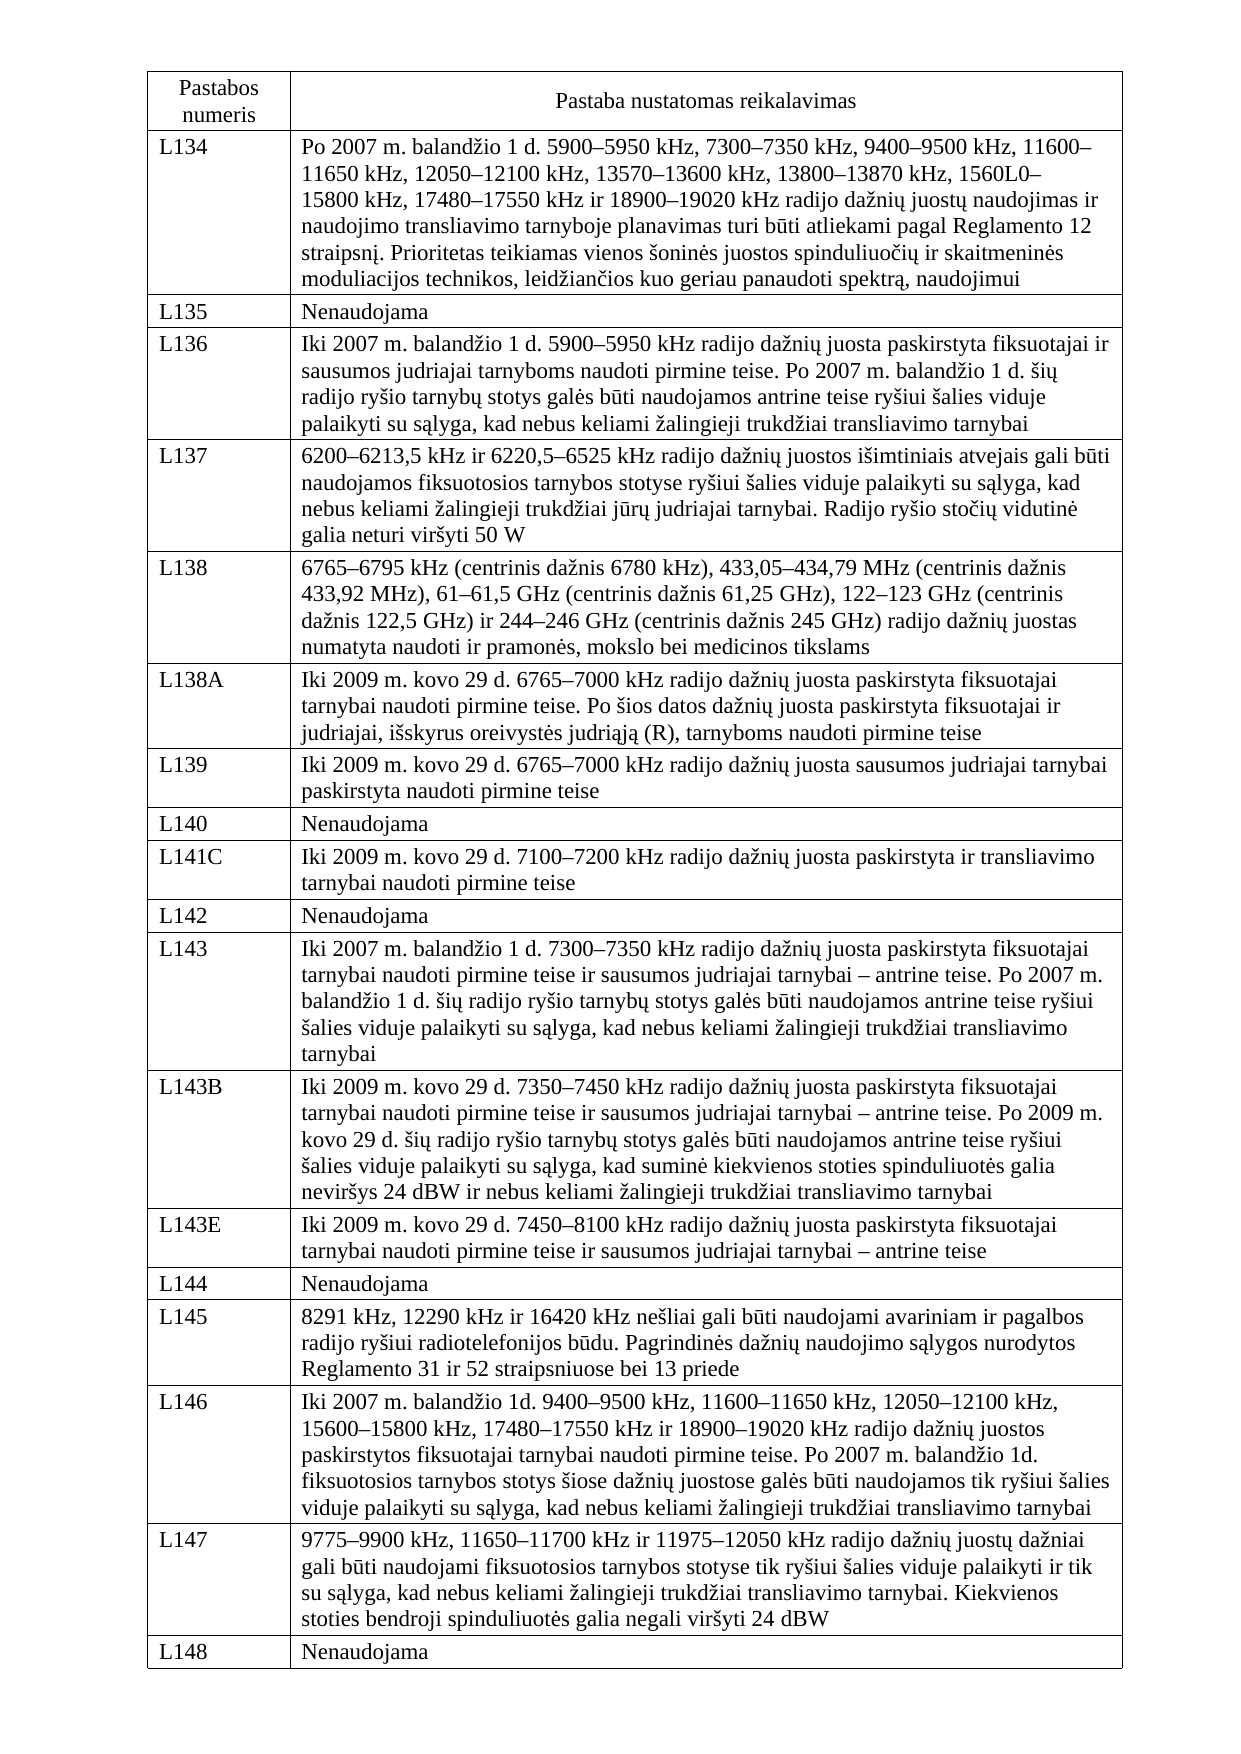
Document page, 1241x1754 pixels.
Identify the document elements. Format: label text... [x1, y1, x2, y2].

table_header Pastabos numeris [148, 72, 290, 130]
table_cell Nenaudojama [291, 900, 1122, 931]
table_cell L140 [148, 808, 290, 839]
table_header Pastaba nustatomas reikalavimas [291, 72, 1122, 130]
table_cell Iki 2007 m. balandžio 1 d. 5900–5950 kHz radijo dažnių juosta paskirstyta fiksuotajai ir sausumos judriajai tarnyboms naudoti pirmine teise. Po 2007 m. balandžio 1 d. šių radijo ryšio tarnybų stotys galės būti naudojamos antrine teise ryšiui šalies viduje palaikyti su sąlyga, kad nebus keliami žalingieji trukdžiai transliavimo tarnybai [291, 328, 1122, 439]
table_cell Nenaudojama [291, 1636, 1122, 1667]
table_cell L142 [148, 900, 290, 931]
table_cell L147 [148, 1524, 290, 1635]
table_cell L145 [148, 1300, 290, 1385]
table_cell L134 [148, 131, 290, 294]
table_cell L139 [148, 749, 290, 807]
table_cell Po 2007 m. balandžio 1 d. 5900–5950 kHz, 7300–7350 kHz, 9400–9500 kHz, 11600–11650 kHz, 12050–12100 kHz, 13570–13600 kHz, 13800–13870 kHz, 1560L0–15800 kHz, 17480–17550 kHz ir 18900–19020 kHz radijo dažnių juostų naudojimas ir naudojimo transliavimo tarnyboje planavimas turi būti atliekami pagal Reglamento 12 straipsnį. Prioritetas teikiamas vienos šoninės juostos spinduliuočių ir skaitmeninės moduliacijos technikos, leidžiančios kuo geriau panaudoti spektrą, naudojimui [291, 131, 1122, 294]
table_cell L143 [148, 933, 290, 1069]
table_cell L141C [148, 841, 290, 899]
table_cell Iki 2009 m. kovo 29 d. 6765–7000 kHz radijo dažnių juosta paskirstyta fiksuotajai tarnybai naudoti pirmine teise. Po šios datos dažnių juosta paskirstyta fiksuotajai ir judriajai, išskyrus oreivystės judriąją (R), tarnyboms naudoti pirmine teise [291, 664, 1122, 748]
table_cell 9775–9900 kHz, 11650–11700 kHz ir 11975–12050 kHz radijo dažnių juostų dažniai gali būti naudojami fiksuotosios tarnybos stotyse tik ryšiui šalies viduje palaikyti ir tik su sąlyga, kad nebus keliami žalingieji trukdžiai transliavimo tarnybai. Kiekvienos stoties bendroji spinduliuotės galia negali viršyti 24 dBW [291, 1524, 1122, 1635]
table_cell Iki 2007 m. balandžio 1d. 9400–9500 kHz, 11600–11650 kHz, 12050–12100 kHz, 15600–15800 kHz, 17480–17550 kHz ir 18900–19020 kHz radijo dažnių juostos paskirstytos fiksuotajai tarnybai naudoti pirmine teise. Po 2007 m. balandžio 1d. fiksuotosios tarnybos stotys šiose dažnių juostose galės būti naudojamos tik ryšiui šalies viduje palaikyti su sąlyga, kad nebus keliami žalingieji trukdžiai transliavimo tarnybai [291, 1386, 1122, 1523]
table_cell L146 [148, 1386, 290, 1523]
table_cell Iki 2009 m. kovo 29 d. 7350–7450 kHz radijo dažnių juosta paskirstyta fiksuotajai tarnybai naudoti pirmine teise ir sausumos judriajai tarnybai – antrine teise. Po 2009 m. kovo 29 d. šių radijo ryšio tarnybų stotys galės būti naudojamos antrine teise ryšiui šalies viduje palaikyti su sąlyga, kad suminė kiekvienos stoties spinduliuotės galia neviršys 24 dBW ir nebus keliami žalingieji trukdžiai transliavimo tarnybai [291, 1071, 1122, 1208]
table_cell L148 [148, 1636, 290, 1667]
table_cell L143B [148, 1071, 290, 1208]
table_cell 8291 kHz, 12290 kHz ir 16420 kHz nešliai gali būti naudojami avariniam ir pagalbos radijo ryšiui radiotelefonijos būdu. Pagrindinės dažnių naudojimo sąlygos nurodytos Reglamento 31 ir 52 straipsniuose bei 13 priede [291, 1300, 1122, 1385]
table_cell L138 [148, 552, 290, 662]
table_cell Iki 2009 m. kovo 29 d. 6765–7000 kHz radijo dažnių juosta sausumos judriajai tarnybai paskirstyta naudoti pirmine teise [291, 749, 1122, 807]
table_cell Iki 2007 m. balandžio 1 d. 7300–7350 kHz radijo dažnių juosta paskirstyta fiksuotajai tarnybai naudoti pirmine teise ir sausumos judriajai tarnybai – antrine teise. Po 2007 m. balandžio 1 d. šių radijo ryšio tarnybų stotys galės būti naudojamos antrine teise ryšiui šalies viduje palaikyti su sąlyga, kad nebus keliami žalingieji trukdžiai transliavimo tarnybai [291, 933, 1122, 1069]
table_cell Nenaudojama [291, 295, 1122, 327]
table_cell 6765–6795 kHz (centrinis dažnis 6780 kHz), 433,05–434,79 MHz (centrinis dažnis 433,92 MHz), 61–61,5 GHz (centrinis dažnis 61,25 GHz), 122–123 GHz (centrinis dažnis 122,5 GHz) ir 244–246 GHz (centrinis dažnis 245 GHz) radijo dažnių juostas numatyta naudoti ir pramonės, mokslo bei medicinos tikslams [291, 552, 1122, 662]
table_cell L143E [148, 1209, 290, 1267]
table_cell L144 [148, 1268, 290, 1299]
table_cell L135 [148, 295, 290, 327]
table_cell Nenaudojama [291, 808, 1122, 839]
table_cell Iki 2009 m. kovo 29 d. 7450–8100 kHz radijo dažnių juosta paskirstyta fiksuotajai tarnybai naudoti pirmine teise ir sausumos judriajai tarnybai – antrine teise [291, 1209, 1122, 1267]
table_cell L137 [148, 440, 290, 551]
table_cell Nenaudojama [291, 1268, 1122, 1299]
table_cell L138A [148, 664, 290, 748]
table_cell Iki 2009 m. kovo 29 d. 7100–7200 kHz radijo dažnių juosta paskirstyta ir transliavimo tarnybai naudoti pirmine teise [291, 841, 1122, 899]
table_cell L136 [148, 328, 290, 439]
table_cell 6200–6213,5 kHz ir 6220,5–6525 kHz radijo dažnių juostos išimtiniais atvejais gali būti naudojamos fiksuotosios tarnybos stotyse ryšiui šalies viduje palaikyti su sąlyga, kad nebus keliami žalingieji trukdžiai jūrų judriajai tarnybai. Radijo ryšio stočių vidutinė galia neturi viršyti 50 W [291, 440, 1122, 551]
